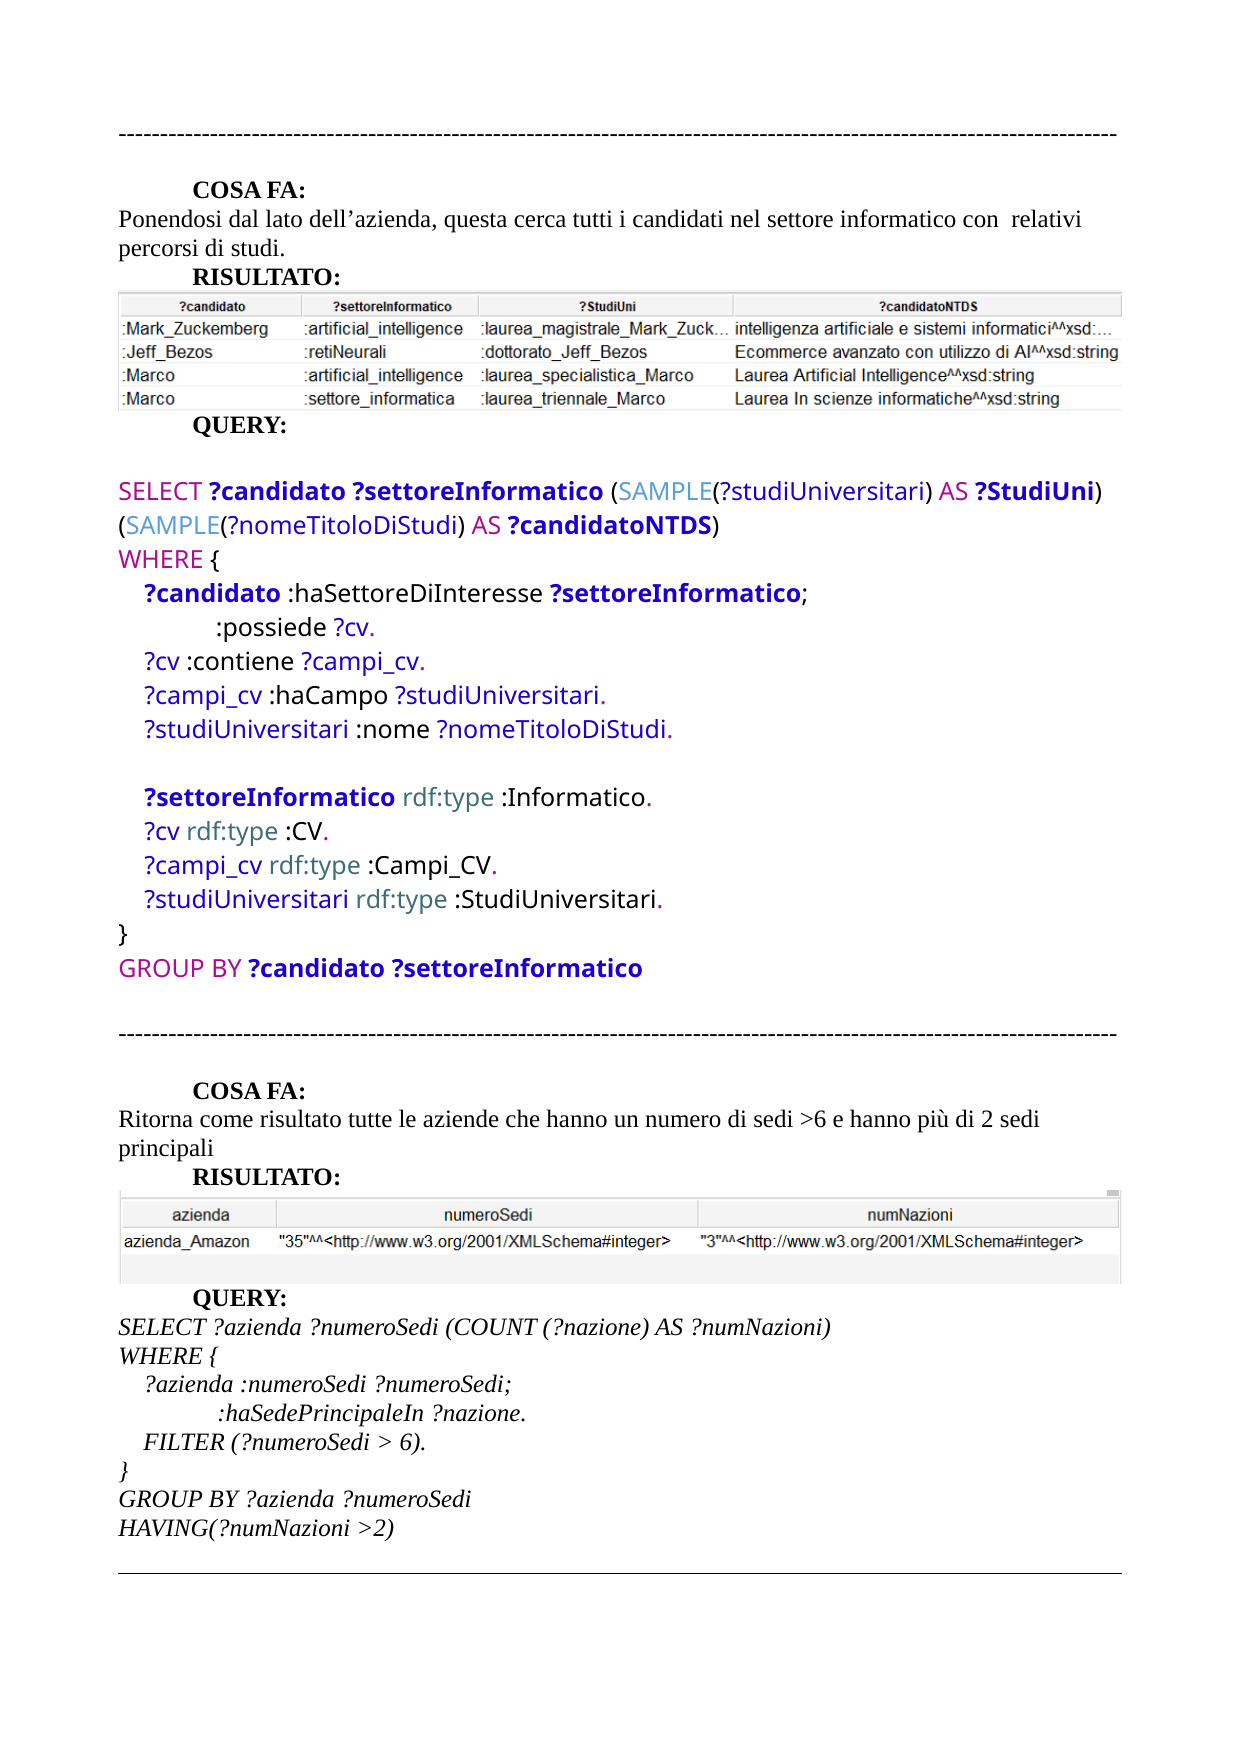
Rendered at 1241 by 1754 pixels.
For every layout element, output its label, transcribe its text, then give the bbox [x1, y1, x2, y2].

text ?cv :contiene ?campi_cv. [118, 644, 1122, 678]
text SELECT ?azienda ?numeroSedi (COUNT (?nazione) AS ?numNazioni) [118, 1312, 1122, 1341]
text COSA FA: [118, 1076, 1122, 1104]
text ?cv rdf:type :CV. [118, 814, 1122, 848]
text Ritorna come risultato tutte le aziende che hanno un numero di sedi >6 e hanno più di 2 sedi principali [118, 1104, 1122, 1162]
text ?campi_cv :haCampo ?studiUniversitari. [118, 678, 1122, 712]
text ------------------------------------------------------------------------------------------------------------------------ [118, 118, 1122, 147]
text :possiede ?cv. [118, 609, 1122, 644]
text WHERE { [118, 541, 1122, 576]
text QUERY: [118, 411, 1122, 439]
text } [118, 1456, 1122, 1484]
text ?candidato :haSettoreDiInteresse ?settoreInformatico; [118, 576, 1122, 609]
text COSA FA: [118, 176, 1122, 204]
text WHERE { [118, 1341, 1122, 1369]
text ?campi_cv rdf:type :Campi_CV. [118, 848, 1122, 882]
text RISULTATO: [118, 262, 1122, 290]
text ?azienda :numeroSedi ?numeroSedi; [118, 1369, 1122, 1398]
text HAVING(?numNazioni >2) [118, 1513, 1122, 1542]
text SELECT ?candidato ?settoreInformatico (SAMPLE(?studiUniversitari) AS ?StudiUni) (SAMPLE(?nomeTitoloDiStudi) AS ?candidatoNTDS) [118, 473, 1122, 541]
text QUERY: [118, 1284, 1122, 1312]
text ?studiUniversitari rdf:type :StudiUniversitari. [118, 882, 1122, 916]
text } [118, 916, 1122, 950]
text GROUP BY ?candidato ?settoreInformatico [118, 950, 1122, 984]
text GROUP BY ?azienda ?numeroSedi [118, 1484, 1122, 1513]
text ------------------------------------------------------------------------------------------------------------------------ [118, 1018, 1122, 1047]
text RISULTATO: [118, 1162, 1122, 1190]
text :haSedePrincipaleIn ?nazione. [118, 1398, 1122, 1427]
text Ponendosi dal lato dell’azienda, questa cerca tutti i candidati nel settore informatico con relativi percorsi di studi. [118, 204, 1122, 262]
text FILTER (?numeroSedi > 6). [118, 1427, 1122, 1456]
text ?studiUniversitari :nome ?nomeTitoloDiStudi. [118, 712, 1122, 746]
text ?settoreInformatico rdf:type :Informatico. [118, 780, 1122, 814]
